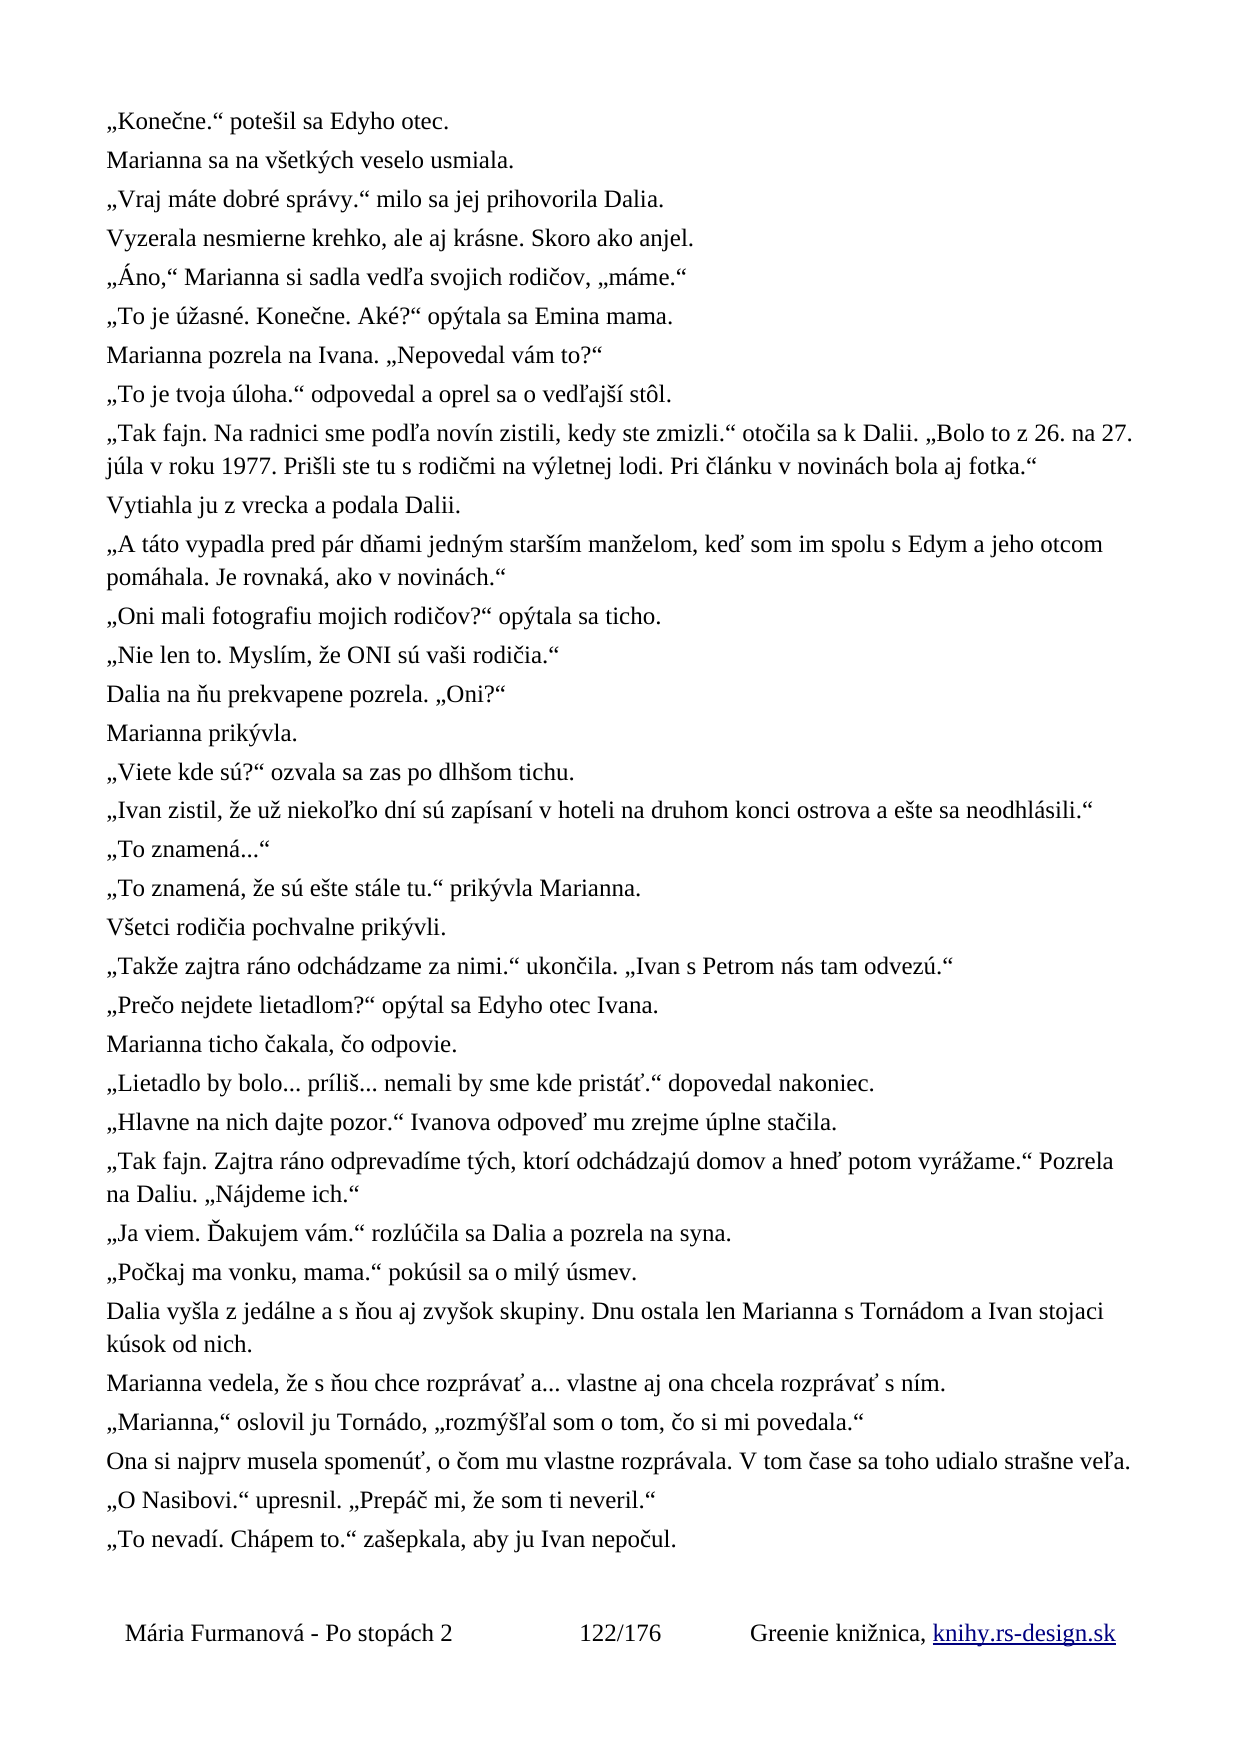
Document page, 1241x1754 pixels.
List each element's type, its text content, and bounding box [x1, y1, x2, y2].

text „Áno,“ Marianna si sadla vedľa svojich rodičov, „máme.“ [106, 262, 1134, 291]
text „To je úžasné. Konečne. Aké?“ opýtala sa Emina mama. [106, 301, 1134, 330]
text Marianna pozrela na Ivana. „Nepovedal vám to?“ [106, 340, 1134, 369]
text „Hlavne na nich dajte pozor.“ Ivanova odpoveď mu zrejme úplne stačila. [106, 1107, 1134, 1136]
text „Nie len to. Myslím, že ONI sú vaši rodičia.“ [106, 640, 1134, 668]
text „Viete kde sú?“ ozvala sa zas po dlhšom tichu. [106, 757, 1134, 785]
text Dalia vyšla z jedálne a s ňou aj zvyšok skupiny. Dnu ostala len Marianna s Tornádom a Ivan stojaci kúsok od nich. [106, 1296, 1134, 1358]
text Ona si najprv musela spomenúť, o čom mu vlastne rozprávala. V tom čase sa toho udialo strašne veľa. [106, 1446, 1134, 1475]
text Vytiahla ju z vrecka a podala Dalii. [106, 490, 1134, 519]
text Marianna ticho čakala, čo odpovie. [106, 1029, 1134, 1058]
text „To je tvoja úloha.“ odpovedal a oprel sa o vedľajší stôl. [106, 379, 1134, 408]
text „Tak fajn. Zajtra ráno odprevadíme tých, ktorí odchádzajú domov a hneď potom vyrážame.“ Pozrela na Daliu. „Nájdeme ich.“ [106, 1146, 1134, 1208]
text „O Nasibovi.“ upresnil. „Prepáč mi, že som ti neveril.“ [106, 1485, 1134, 1514]
text Vyzerala nesmierne krehko, ale aj krásne. Skoro ako anjel. [106, 223, 1134, 252]
text Všetci rodičia pochvalne prikývli. [106, 912, 1134, 941]
text „To znamená, že sú ešte stále tu.“ prikývla Marianna. [106, 873, 1134, 902]
text „Konečne.“ potešil sa Edyho otec. [106, 106, 1134, 135]
text „A táto vypadla pred pár dňami jedným starším manželom, keď som im spolu s Edym a jeho otcom pomáhala. Je rovnaká, ako v novinách.“ [106, 529, 1134, 591]
text „Ivan zistil, že už niekoľko dní sú zapísaní v hoteli na druhom konci ostrova a ešte sa neodhlásili.“ [106, 796, 1134, 824]
text „Tak fajn. Na radnici sme podľa novín zistili, kedy ste zmizli.“ otočila sa k Dalii. „Bolo to z 26. na 27. júla v roku 1977. Prišli ste tu s rodičmi na výletnej lodi. Pri článku v novinách bola aj fotka.“ [106, 418, 1134, 480]
text „Prečo nejdete lietadlom?“ opýtal sa Edyho otec Ivana. [106, 990, 1134, 1019]
text Marianna sa na všetkých veselo usmiala. [106, 145, 1134, 174]
text „Oni mali fotografiu mojich rodičov?“ opýtala sa ticho. [106, 601, 1134, 629]
text Marianna prikývla. [106, 718, 1134, 746]
text „Ja viem. Ďakujem vám.“ rozlúčila sa Dalia a pozrela na syna. [106, 1218, 1134, 1247]
text „Lietadlo by bolo... príliš... nemali by sme kde pristáť.“ dopovedal nakoniec. [106, 1068, 1134, 1097]
text „Takže zajtra ráno odchádzame za nimi.“ ukončila. „Ivan s Petrom nás tam odvezú.“ [106, 951, 1134, 980]
text „Vraj máte dobré správy.“ milo sa jej prihovorila Dalia. [106, 184, 1134, 213]
text „Marianna,“ oslovil ju Tornádo, „rozmýšľal som o tom, čo si mi povedala.“ [106, 1407, 1134, 1436]
text „Počkaj ma vonku, mama.“ pokúsil sa o milý úsmev. [106, 1257, 1134, 1286]
text Dalia na ňu prekvapene pozrela. „Oni?“ [106, 679, 1134, 707]
text „To nevadí. Chápem to.“ zašepkala, aby ju Ivan nepočul. [106, 1524, 1134, 1553]
text „To znamená...“ [106, 834, 1134, 863]
text Marianna vedela, že s ňou chce rozprávať a... vlastne aj ona chcela rozprávať s ním. [106, 1368, 1134, 1397]
